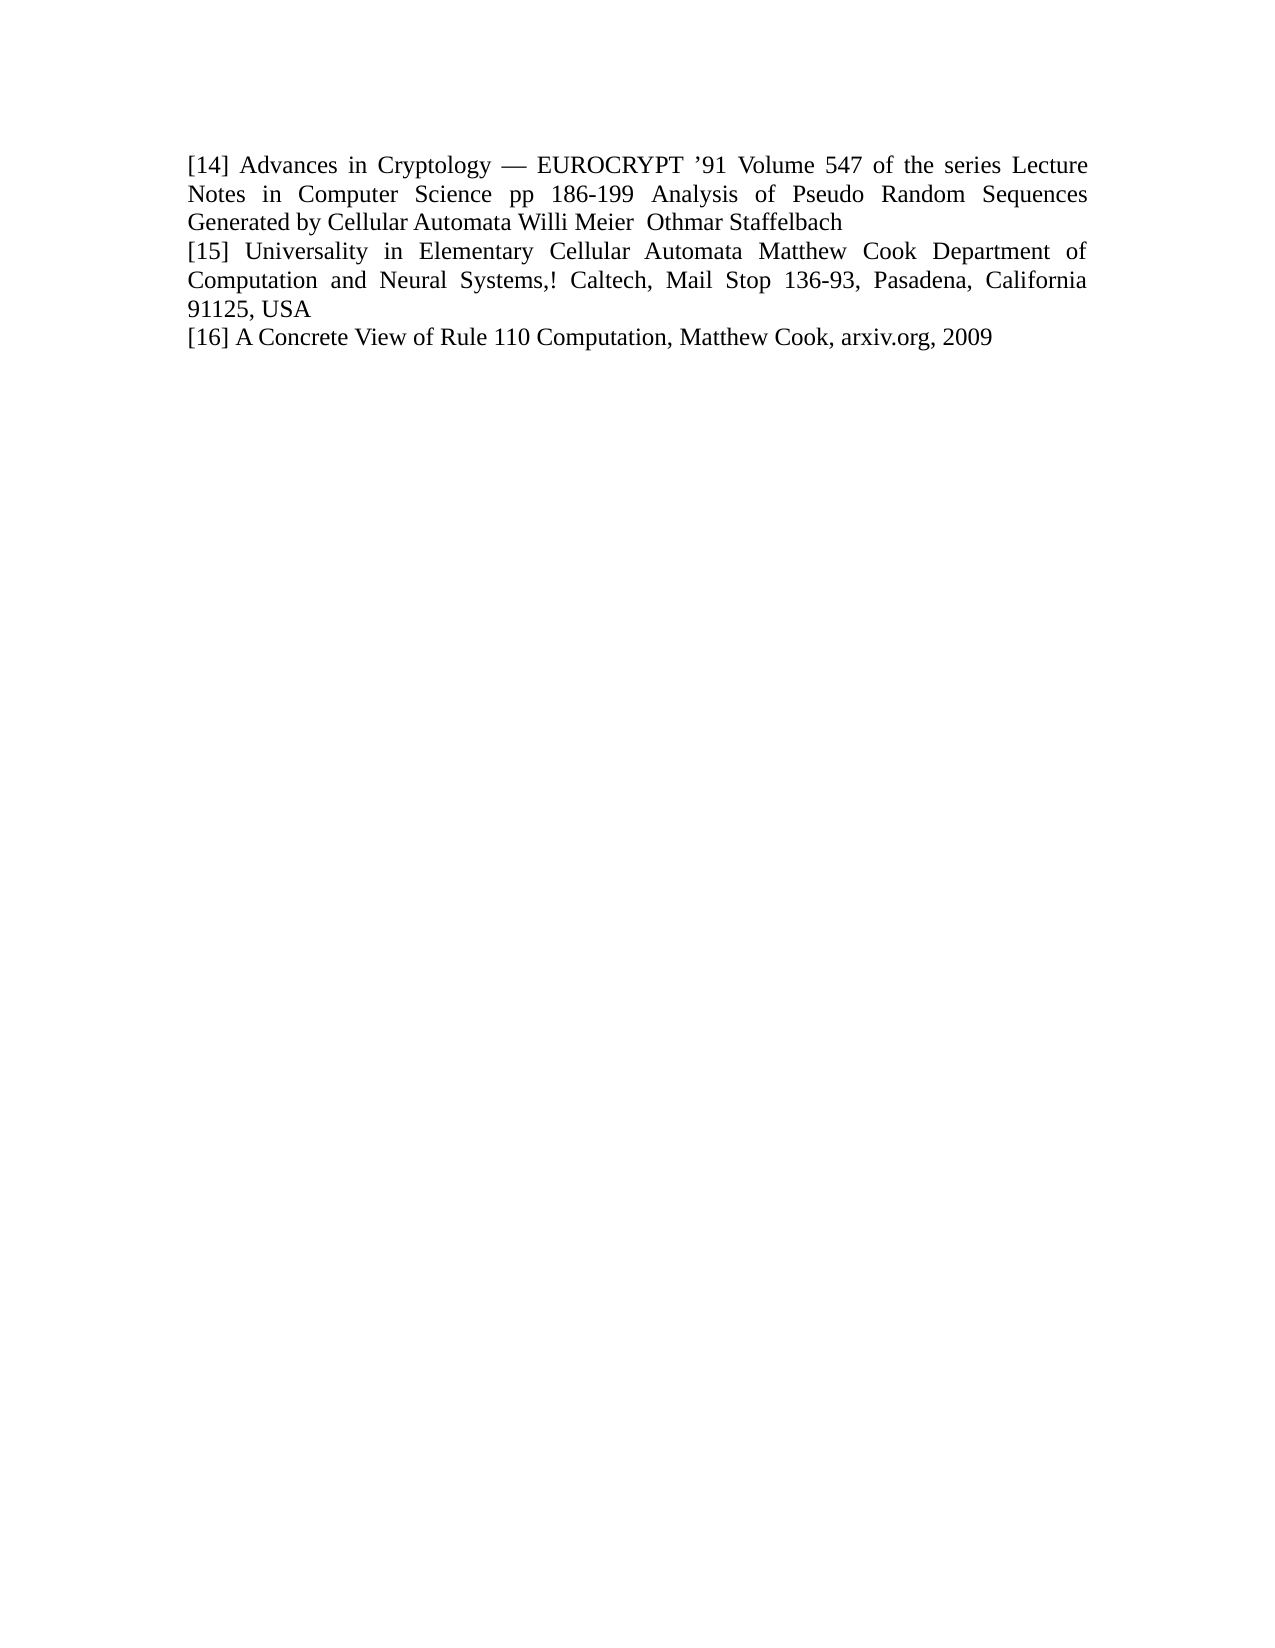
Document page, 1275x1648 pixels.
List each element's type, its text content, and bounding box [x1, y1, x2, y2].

text [16] A Concrete View of Rule 110 Computation, Matthew Cook, arxiv.org, 2009 [187, 322, 1088, 351]
text [14] Advances in Cryptology — EUROCRYPT ’91 Volume 547 of the series Lecture Notes in Computer Science pp 186-199 Analysis of Pseudo Random Sequences Generated by Cellular Automata Willi Meier Othmar Staffelbach [187, 150, 1088, 236]
text [15] Universality in Elementary Cellular Automata Matthew Cook Department of Computation and Neural Systems,! Caltech, Mail Stop 136-93, Pasadena, California 91125, USA [187, 236, 1088, 322]
